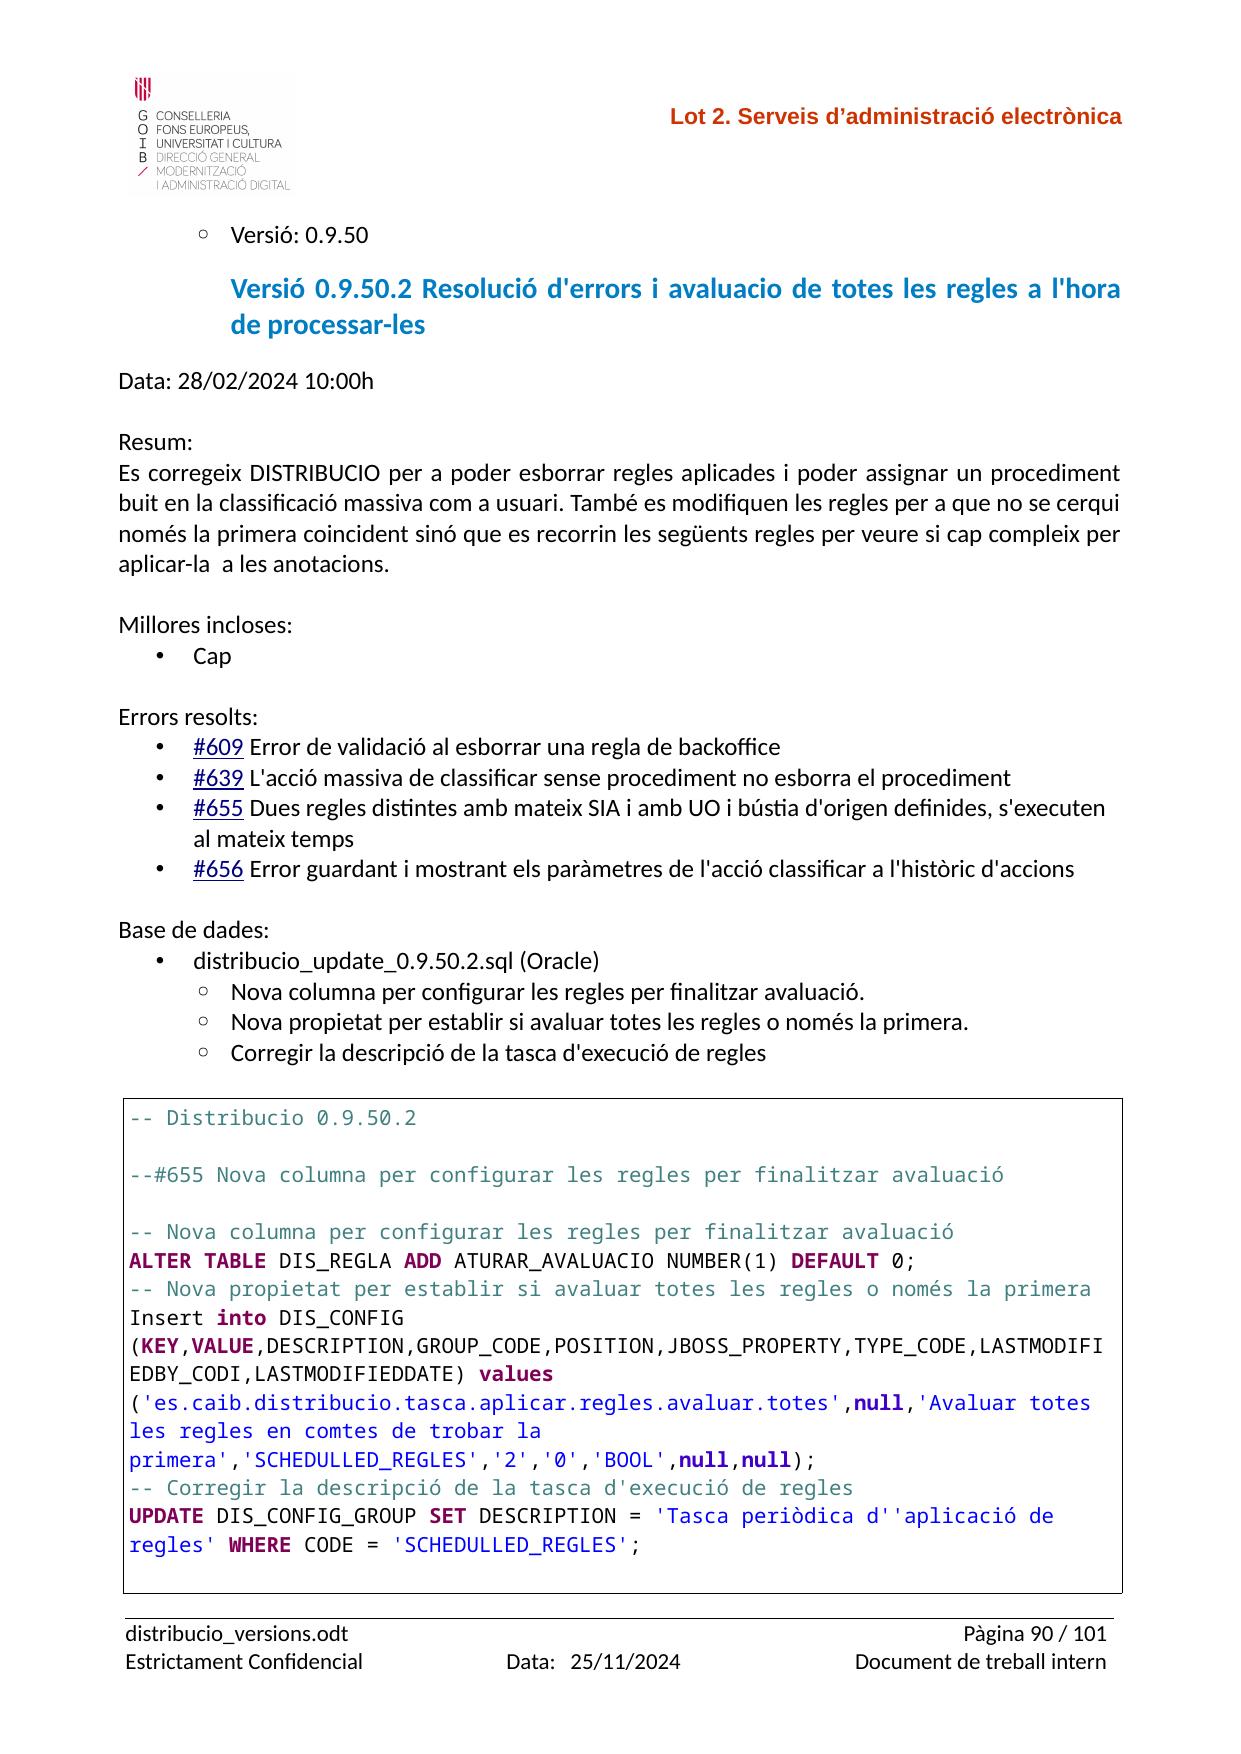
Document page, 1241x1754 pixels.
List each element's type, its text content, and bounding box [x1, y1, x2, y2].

list Nova columna per configurar les regles per finalitzar avaluació. [193, 976, 1122, 1006]
list #639 L'acció massiva de classificar sense procediment no esborra el procediment [156, 762, 1122, 792]
text Es corregeix DISTRIBUCIO per a poder esborrar regles aplicades i poder assignar un procediment buit en la classificació massiva com a usuari. També es modifiquen les regles per a que no se cerqui només la primera coincident sinó que es recorrin les següents regles per veure si cap compleix per aplicar-la a les anotacions. [118, 457, 1122, 579]
list #609 Error de validació al esborrar una regla de backoffice [156, 731, 1122, 762]
list Corregir la descripció de la tasca d'execució de regles [193, 1037, 1122, 1067]
table_header -- Distribucio 0.9.50.2 --#655 Nova columna per configurar les regles per finalitzar avaluació -- Nova columna per configurar les regles per finalitzar avaluació ALTER TABLE DIS_REGLA ADD ATURAR_AVALUACIO NUMBER(1) DEFAULT 0; -- Nova propietat per establir si avaluar totes les regles o només la primera Insert into DIS_CONFIG (KEY,VALUE,DESCRIPTION,GROUP_CODE,POSITION,JBOSS_PROPERTY,TYPE_CODE,LASTMODIFIEDBY_CODI,LASTMODIFIEDDATE) values ('es.caib.distribucio.tasca.aplicar.regles.avaluar.totes',null,'Avaluar totes les regles en comtes de trobar la primera','SCHEDULLED_REGLES','2','0','BOOL',null,null); -- Corregir la descripció de la tasca d'execució de regles UPDATE DIS_CONFIG_GROUP SET DESCRIPTION = 'Tasca periòdica d''aplicació de regles' WHERE CODE = 'SCHEDULLED_REGLES'; [124, 1099, 1122, 1593]
list Nova propietat per establir si avaluar totes les regles o només la primera. [193, 1006, 1122, 1037]
text Data: 28/02/2024 10:00h [118, 365, 1122, 396]
list Versió: 0.9.50 [193, 219, 1122, 250]
list #655 Dues regles distintes amb mateix SIA i amb UO i bústia d'origen definides, s'executen al mateix temps [156, 792, 1122, 853]
list distribucio_update_0.9.50.2.sql (Oracle) [156, 945, 1122, 976]
text Errors resolts: [118, 701, 1122, 731]
text Millores incloses: [118, 609, 1122, 640]
picture [126, 70, 299, 197]
list Cap [156, 640, 1122, 670]
text Resum: [118, 426, 1122, 457]
text Base de dades: [118, 914, 1122, 945]
subtitle Versió 0.9.50.2 Resolució d'errors i avaluacio de totes les regles a l'hora de processar-les [153, 270, 1122, 342]
list #656 Error guardant i mostrant els paràmetres de l'acció classificar a l'històric d'accions [156, 853, 1122, 884]
